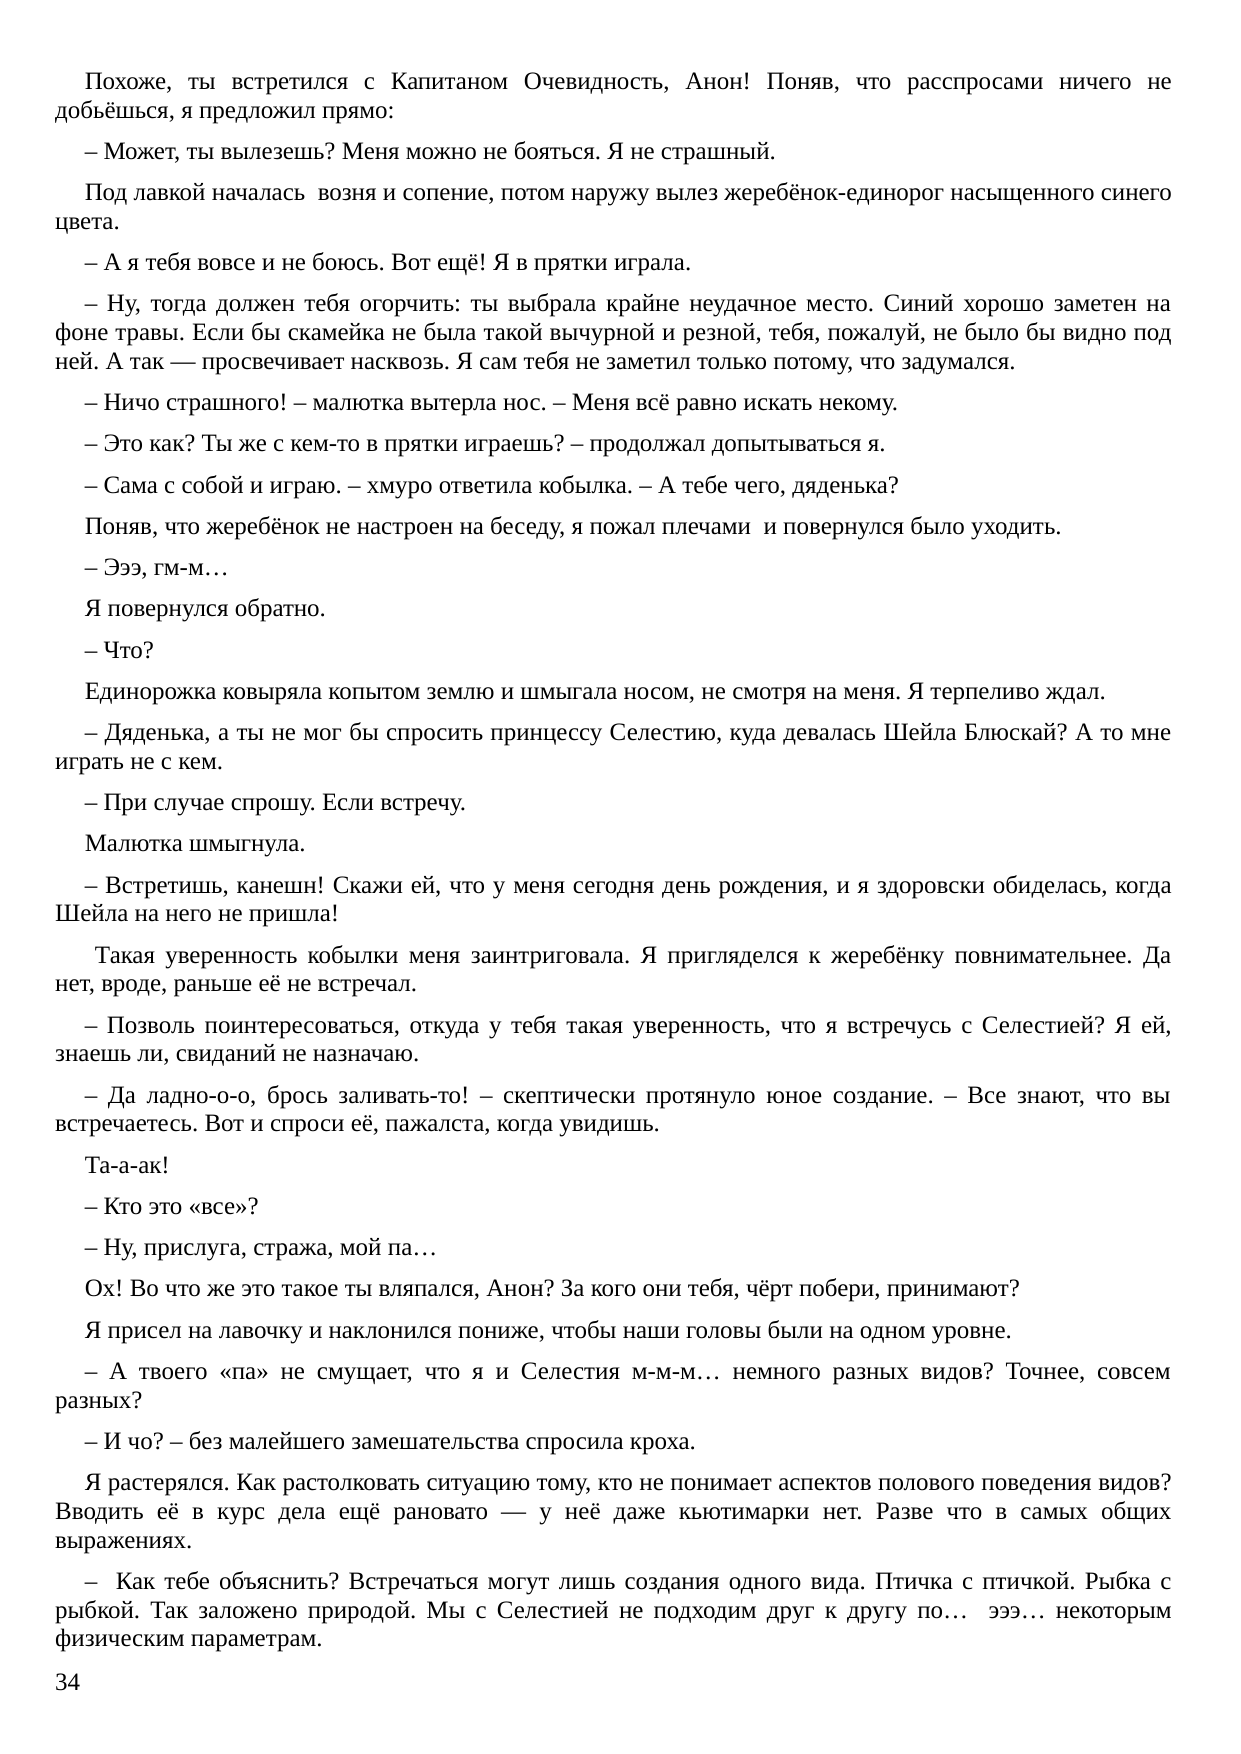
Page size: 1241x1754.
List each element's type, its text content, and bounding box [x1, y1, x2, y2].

text – Встретишь, канешн! Скажи ей, что у меня сегодня день рождения, и я здоровски обиделась, когда Шейла на него не пришла! [55, 870, 1173, 927]
text Ох! Во что же это такое ты вляпался, Анон? За кого они тебя, чёрт побери, принимают? [55, 1273, 1173, 1302]
text Я повернулся обратно. [55, 593, 1173, 622]
text Единорожка ковыряла копытом землю и шмыгала носом, не смотря на меня. Я терпеливо ждал. [55, 676, 1173, 705]
text – Кто это «все»? [55, 1191, 1173, 1220]
text Та-а-ак! [55, 1150, 1173, 1178]
text – Ну, прислуга, стража, мой па… [55, 1232, 1173, 1261]
text – А я тебя вовсе и не боюсь. Вот ещё! Я в прятки играла. [55, 247, 1173, 276]
text – Ничо страшного! – малютка вытерла нос. – Меня всё равно искать некому. [55, 387, 1173, 416]
text – Ну, тогда должен тебя огорчить: ты выбрала крайне неудачное место. Синий хорошо заметен на фоне травы. Если бы скамейка не была такой вычурной и резной, тебя, пожалуй, не было бы видно под ней. А так — просвечивает насквозь. Я сам тебя не заметил только потому, что задумался. [55, 288, 1173, 375]
text Малютка шмыгнула. [55, 828, 1173, 857]
text Я растерялся. Как растолковать ситуацию тому, кто не понимает аспектов полового поведения видов? Вводить её в курс дела ещё рановато — у неё даже кьютимарки нет. Разве что в самых общих выражениях. [55, 1467, 1173, 1553]
text – Да ладно-о-о, брось заливать-то! – скептически протянуло юное создание. – Все знают, что вы встречаетесь. Вот и спроси её, пажалста, когда увидишь. [55, 1080, 1173, 1137]
text – А твоего «па» не смущает, что я и Селестия м-м-м… немного разных видов? Точнее, совсем разных? [55, 1356, 1173, 1413]
text – Эээ, гм-м… [55, 552, 1173, 581]
text Я присел на лавочку и наклонился пониже, чтобы наши головы были на одном уровне. [55, 1315, 1173, 1343]
text Похоже, ты встретился с Капитаном Очевидность, Анон! Поняв, что расспросами ничего не добьёшься, я предложил прямо: [55, 66, 1173, 123]
text Такая уверенность кобылки меня заинтриговала. Я пригляделся к жеребёнку повнимательнее. Да нет, вроде, раньше её не встречал. [55, 940, 1173, 997]
text – Может, ты вылезешь? Меня можно не бояться. Я не страшный. [55, 136, 1173, 165]
text – Что? [55, 635, 1173, 663]
text – Дяденька, а ты не мог бы спросить принцессу Селестию, куда девалась Шейла Блюскай? А то мне играть не с кем. [55, 717, 1173, 775]
text – Позволь поинтересоваться, откуда у тебя такая уверенность, что я встречусь с Селестией? Я ей, знаешь ли, свиданий не назначаю. [55, 1010, 1173, 1067]
text – Сама с собой и играю. – хмуро ответила кобылка. – А тебе чего, дяденька? [55, 470, 1173, 498]
text Поняв, что жеребёнок не настроен на беседу, я пожал плечами и повернулся было уходить. [55, 511, 1173, 540]
text – И чо? – без малейшего замешательства спросила кроха. [55, 1426, 1173, 1455]
text – Как тебе объяснить? Встречаться могут лишь создания одного вида. Птичка с птичкой. Рыбка с рыбкой. Так заложено природой. Мы с Селестией не подходим друг к другу по… эээ… некоторым физическим параметрам. [55, 1566, 1173, 1652]
text – При случае спрошу. Если встречу. [55, 787, 1173, 816]
text Под лавкой началась возня и сопение, потом наружу вылез жеребёнок-единорог насыщенного синего цвета. [55, 177, 1173, 235]
text – Это как? Ты же с кем-то в прятки играешь? – продолжал допытываться я. [55, 428, 1173, 457]
